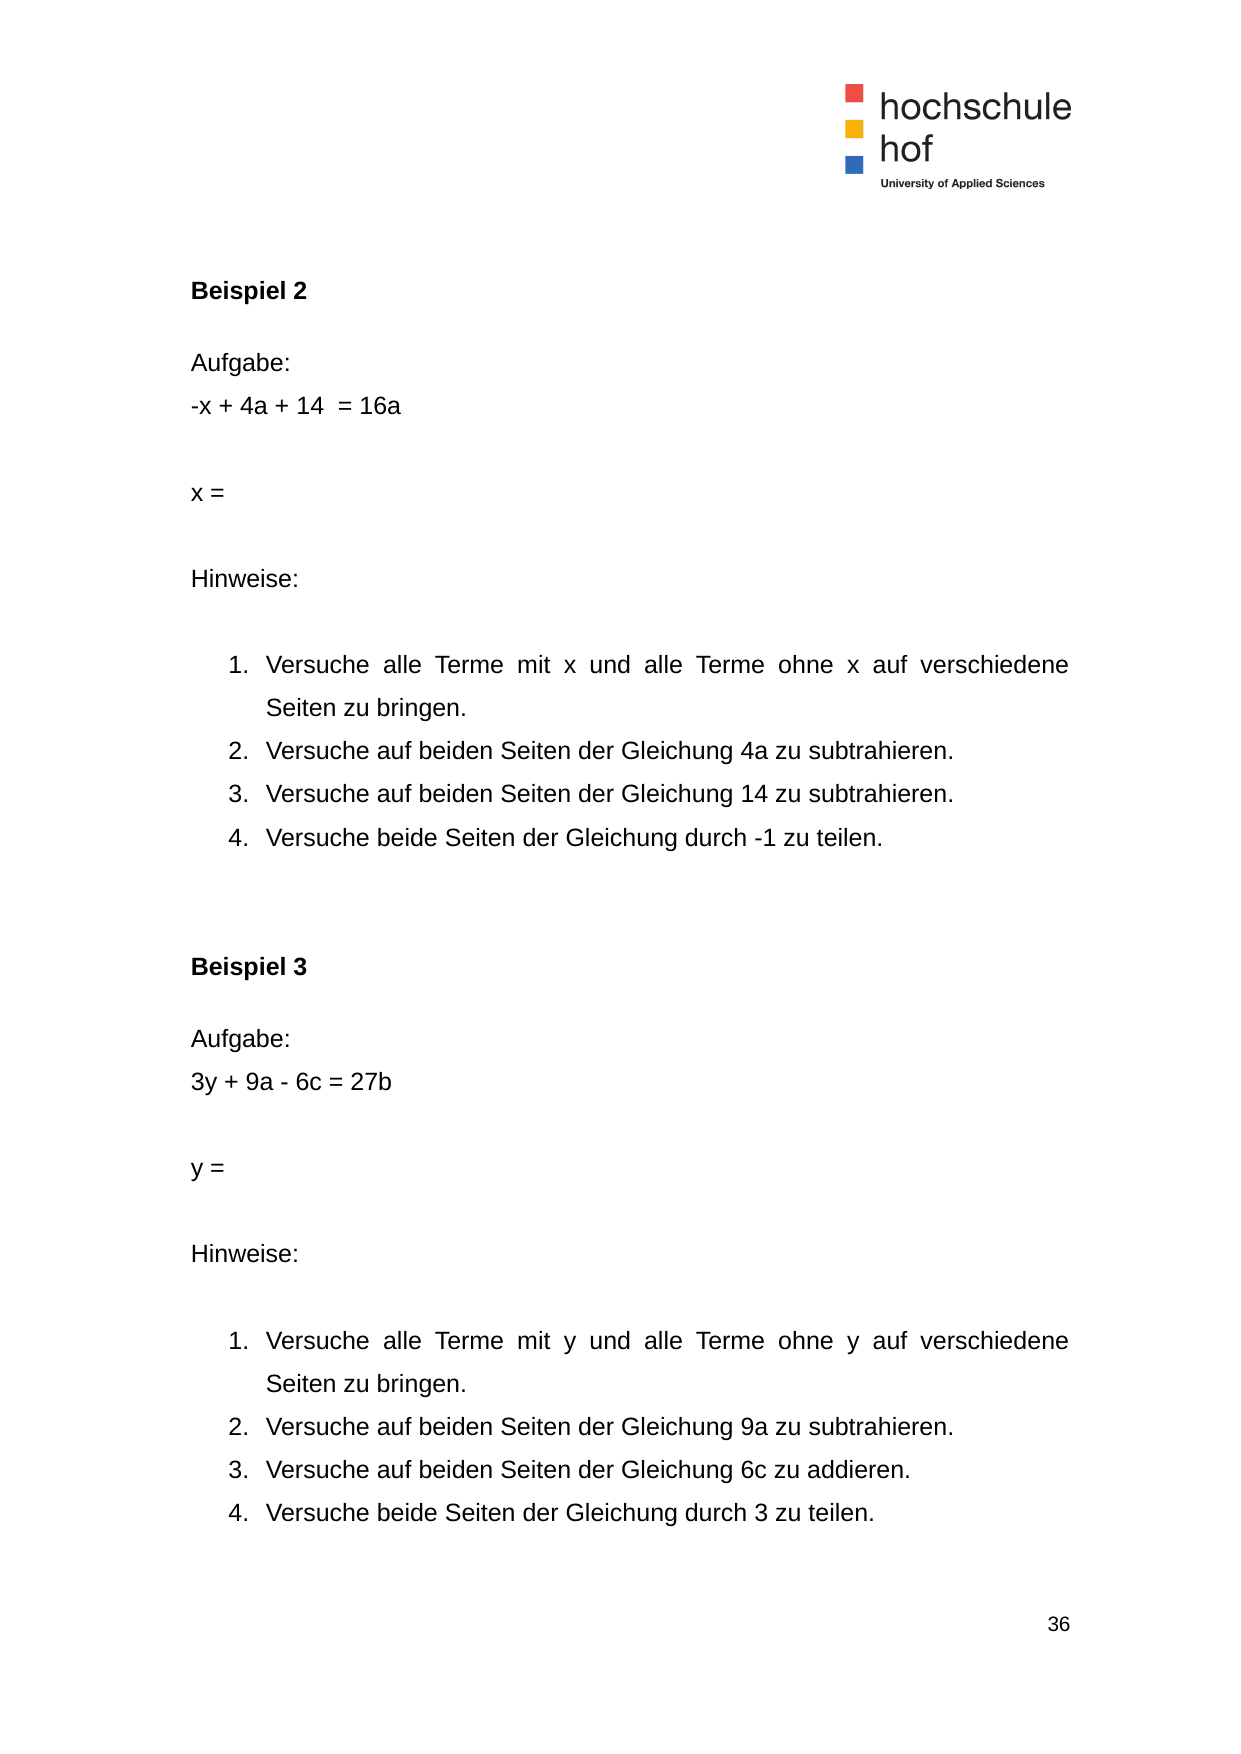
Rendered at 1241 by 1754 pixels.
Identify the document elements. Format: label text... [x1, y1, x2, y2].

text -x + 4a + 14 = 16a [191, 391, 1070, 420]
text Beispiel 3 [191, 952, 1070, 981]
text Aufgabe: [191, 1024, 1070, 1052]
list Versuche auf beiden Seiten der Gleichung 14 zu subtrahieren. [228, 779, 1070, 808]
list Versuche auf beiden Seiten der Gleichung 4a zu subtrahieren. [228, 736, 1070, 765]
list Versuche auf beiden Seiten der Gleichung 9a zu subtrahieren. [228, 1412, 1070, 1441]
list Versuche alle Terme mit x und alle Terme ohne x auf verschiedene Seiten zu bringen. [228, 650, 1070, 722]
text Aufgabe: [191, 348, 1070, 377]
text Hinweise: [191, 564, 1070, 592]
text 3y + 9a - 6c = 27b [191, 1067, 1070, 1096]
text Beispiel 2 [191, 276, 1070, 305]
text x = [191, 477, 1070, 506]
list Versuche auf beiden Seiten der Gleichung 6c zu addieren. [228, 1455, 1070, 1484]
list Versuche beide Seiten der Gleichung durch 3 zu teilen. [228, 1498, 1070, 1527]
picture [845, 84, 1071, 189]
text y = [191, 1153, 1070, 1182]
list Versuche beide Seiten der Gleichung durch -1 zu teilen. [228, 822, 1070, 851]
text Hinweise: [191, 1239, 1070, 1268]
list Versuche alle Terme mit y und alle Terme ohne y auf verschiedene Seiten zu bringen. [228, 1326, 1070, 1397]
